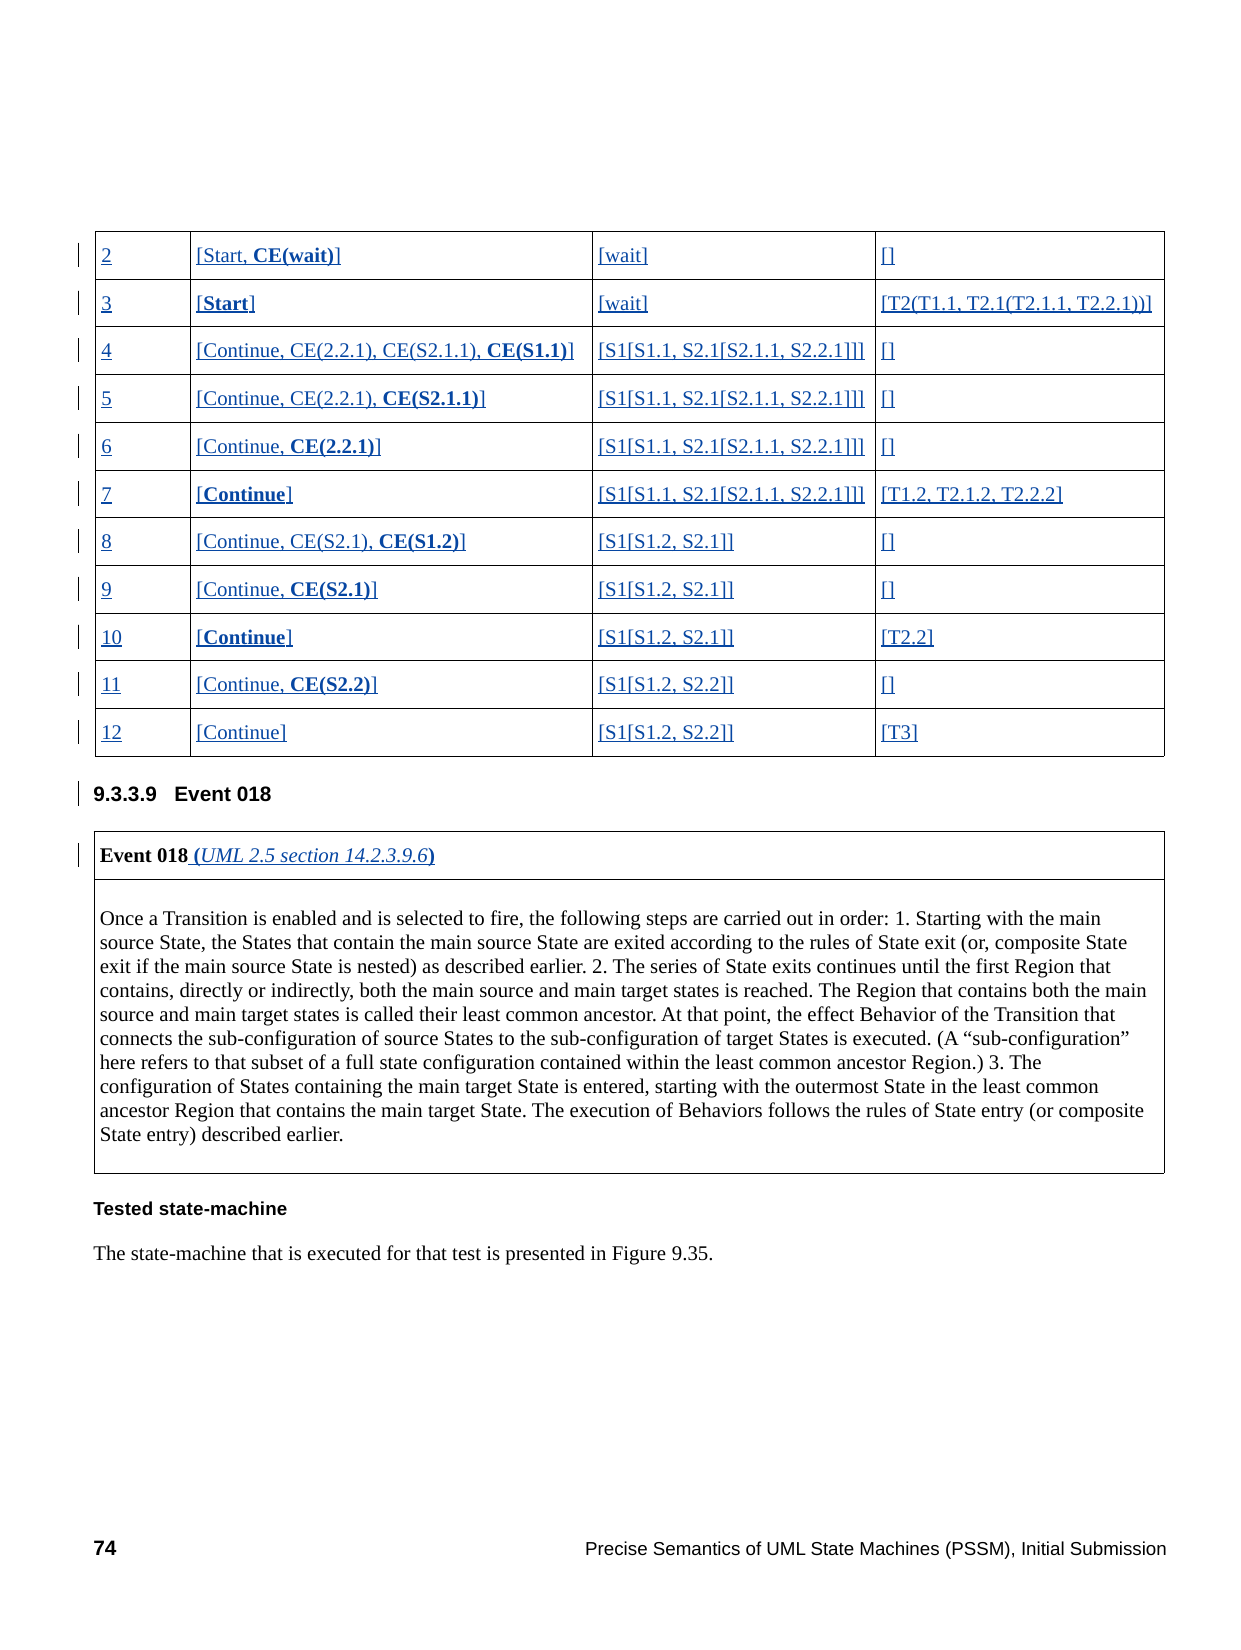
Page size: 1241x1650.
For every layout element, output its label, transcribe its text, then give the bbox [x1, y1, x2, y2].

table_cell [S1[S1.2, S2.2]] [593, 709, 875, 756]
table_cell [S1[S1.1, S2.1[S2.1.1, S2.2.1]]] [593, 471, 875, 517]
table_cell [S1[S1.1, S2.1[S2.1.1, S2.2.1]]] [593, 375, 875, 422]
table_cell [] [876, 232, 1164, 279]
table_cell [Continue] [191, 471, 592, 517]
table_cell [] [876, 423, 1164, 469]
table_cell 7 [96, 471, 190, 517]
table_cell [] [876, 518, 1164, 565]
table_cell [Continue, CE(2.2.1), CE(S2.1.1)] [191, 375, 592, 422]
table_cell [S1[S1.2, S2.1]] [593, 614, 875, 660]
table_cell [Start, CE(wait)] [191, 232, 592, 279]
table_cell 2 [96, 232, 190, 279]
table_cell [Continue] [191, 709, 592, 756]
table_cell 10 [96, 614, 190, 660]
table_cell 9 [96, 566, 190, 613]
table_cell [T1.2, T2.1.2, T2.2.2] [876, 471, 1164, 517]
table_cell [] [876, 327, 1164, 374]
table_cell [Start] [191, 280, 592, 326]
table_cell [T3] [876, 709, 1164, 756]
table_cell 5 [96, 375, 190, 422]
subtitle Event 018 [93, 781, 1164, 806]
table_cell [S1[S1.2, S2.1]] [593, 518, 875, 565]
table_cell [S1[S1.2, S2.1]] [593, 566, 875, 613]
table_cell [T2.2] [876, 614, 1164, 660]
table_cell [] [876, 661, 1164, 708]
table_cell [Continue, CE(S2.1), CE(S1.2)] [191, 518, 592, 565]
table_cell [S1[S1.2, S2.2]] [593, 661, 875, 708]
table_cell 8 [96, 518, 190, 565]
table_cell [Continue] [191, 614, 592, 660]
table_cell 11 [96, 661, 190, 708]
table_cell 6 [96, 423, 190, 469]
table_cell [T2(T1.1, T2.1(T2.1.1, T2.2.1))] [876, 280, 1164, 326]
table_cell [S1[S1.1, S2.1[S2.1.1, S2.2.1]]] [593, 327, 875, 374]
text The state-machine that is executed for that test is presented in Figure 9.35. [93, 1241, 1164, 1265]
table_cell Once a Transition is enabled and is selected to fire, the following steps are carried out in order: 1. Starting with the main source State, the States that contain the main source State are exited according to the rules of State exit (or, composite State exit if the main source State is nested) as described earlier. 2. The series of State exits continues until the first Region that contains, directly or indirectly, both the main source and main target states is reached. The Region that contains both the main source and main target states is called their least common ancestor. At that point, the effect Behavior of the Transition that connects the sub-configuration of source States to the sub-configuration of target States is executed. (A “sub-configuration” here refers to that subset of a full state configuration contained within the least common ancestor Region.) 3. The configuration of States containing the main target State is entered, starting with the outermost State in the least common ancestor Region that contains the main target State. The execution of Behaviors follows the rules of State entry (or composite State entry) described earlier. [95, 880, 1164, 1173]
table_cell [Continue, CE(S2.1)] [191, 566, 592, 613]
table_cell [] [876, 566, 1164, 613]
table_cell [] [876, 375, 1164, 422]
table_cell [wait] [593, 232, 875, 279]
table_cell 12 [96, 709, 190, 756]
table_cell [Continue, CE(2.2.1)] [191, 423, 592, 469]
table_cell [wait] [593, 280, 875, 326]
table_cell [Continue, CE(2.2.1), CE(S2.1.1), CE(S1.1)] [191, 327, 592, 374]
table_cell [S1[S1.1, S2.1[S2.1.1, S2.2.1]]] [593, 423, 875, 469]
subtitle Tested state-machine [93, 1198, 1164, 1219]
table_cell 3 [96, 280, 190, 326]
table_cell [Continue, CE(S2.2)] [191, 661, 592, 708]
table_header Event 018 (UML 2.5 section 14.2.3.9.6) [95, 832, 1164, 879]
table_cell 4 [96, 327, 190, 374]
